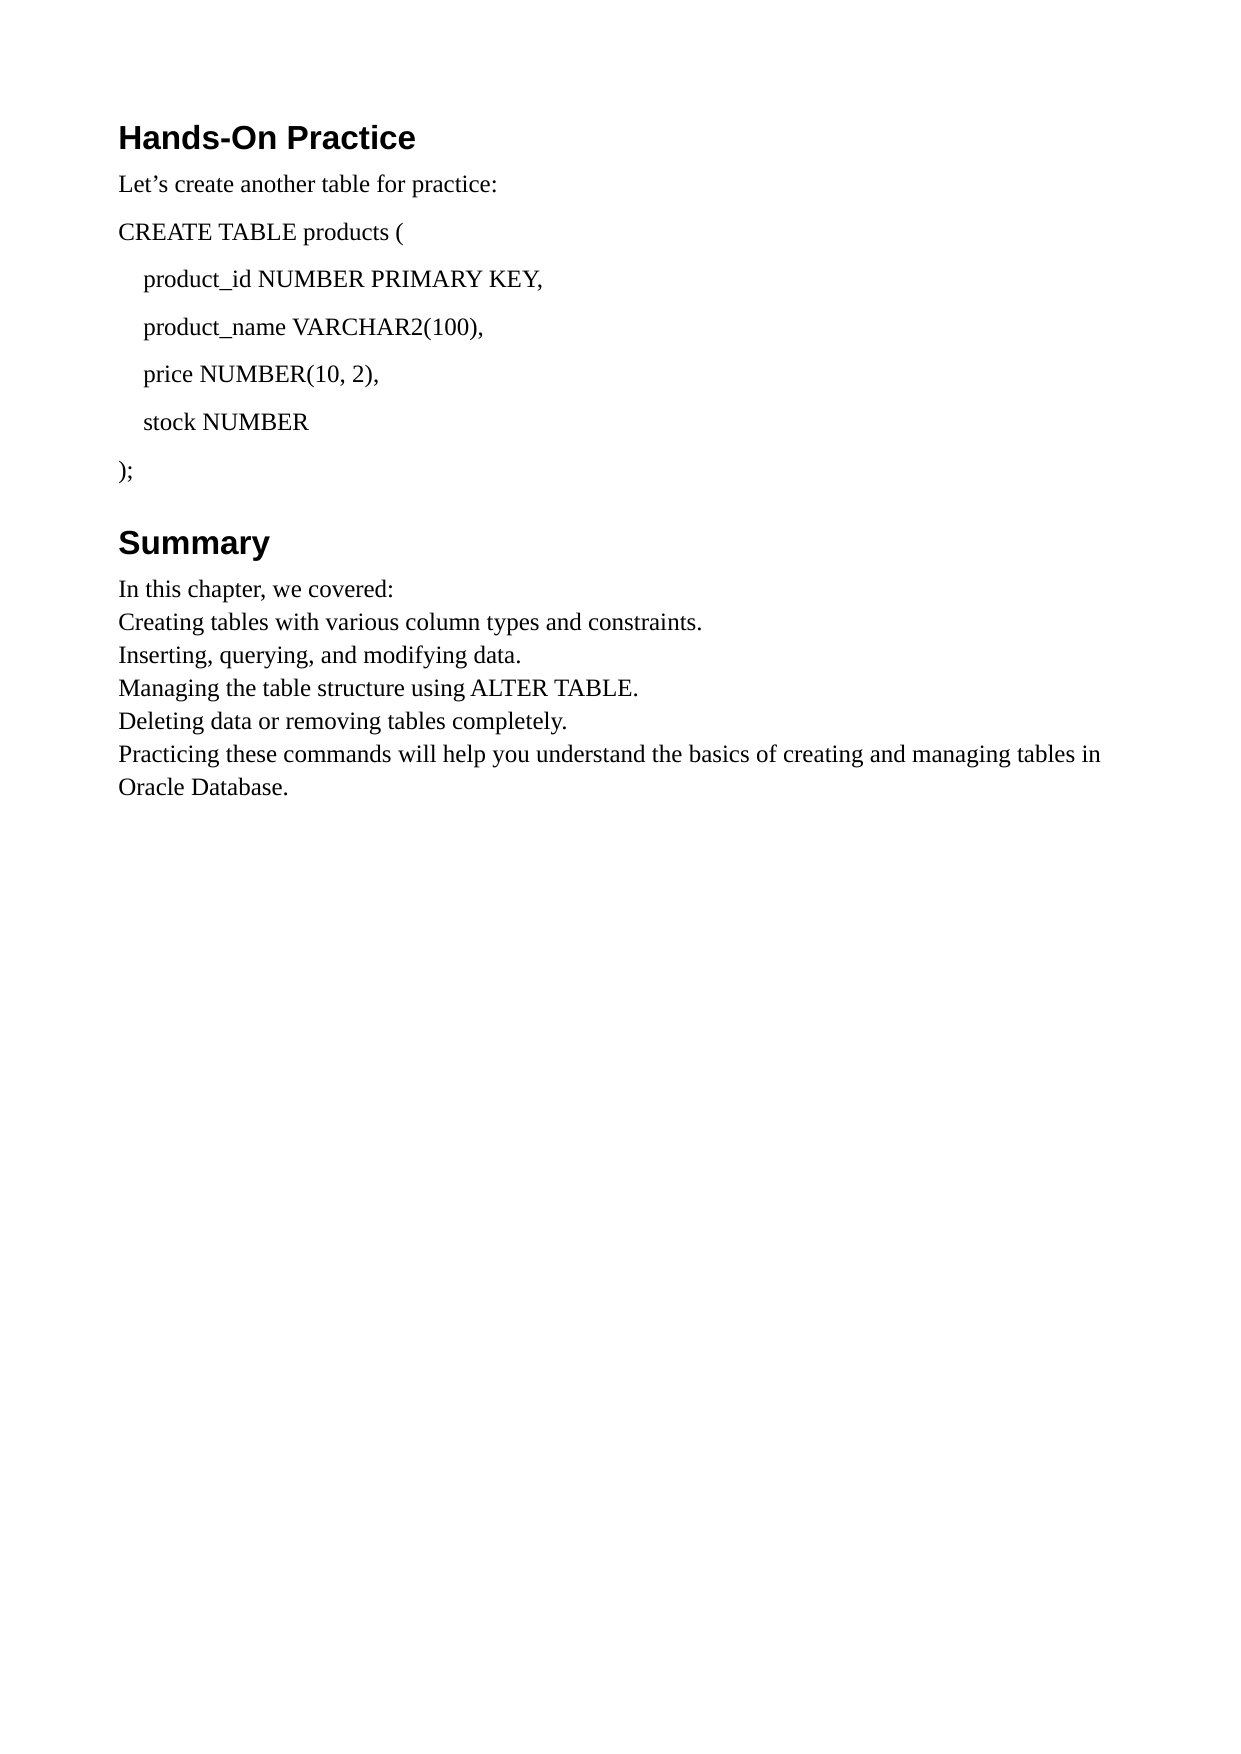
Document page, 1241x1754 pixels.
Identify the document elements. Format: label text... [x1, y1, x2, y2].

text stock NUMBER [118, 407, 1122, 436]
text price NUMBER(10, 2), [118, 359, 1122, 388]
text product_id NUMBER PRIMARY KEY, [118, 264, 1122, 293]
subtitle Hands-On Practice [118, 118, 1122, 157]
text product_name VARCHAR2(100), [118, 312, 1122, 341]
text CREATE TABLE products ( [118, 217, 1122, 245]
text Let’s create another table for practice: [118, 169, 1122, 198]
text In this chapter, we covered: Creating tables with various column types and constraints. Inserting, querying, and modifying data. Managing the table structure using ALTER TABLE. Deleting data or removing tables completely. Practicing these commands will help you understand the basics of creating and managing tables in Oracle Database. [118, 574, 1122, 801]
subtitle Summary [118, 523, 1122, 562]
text ); [118, 455, 1122, 483]
